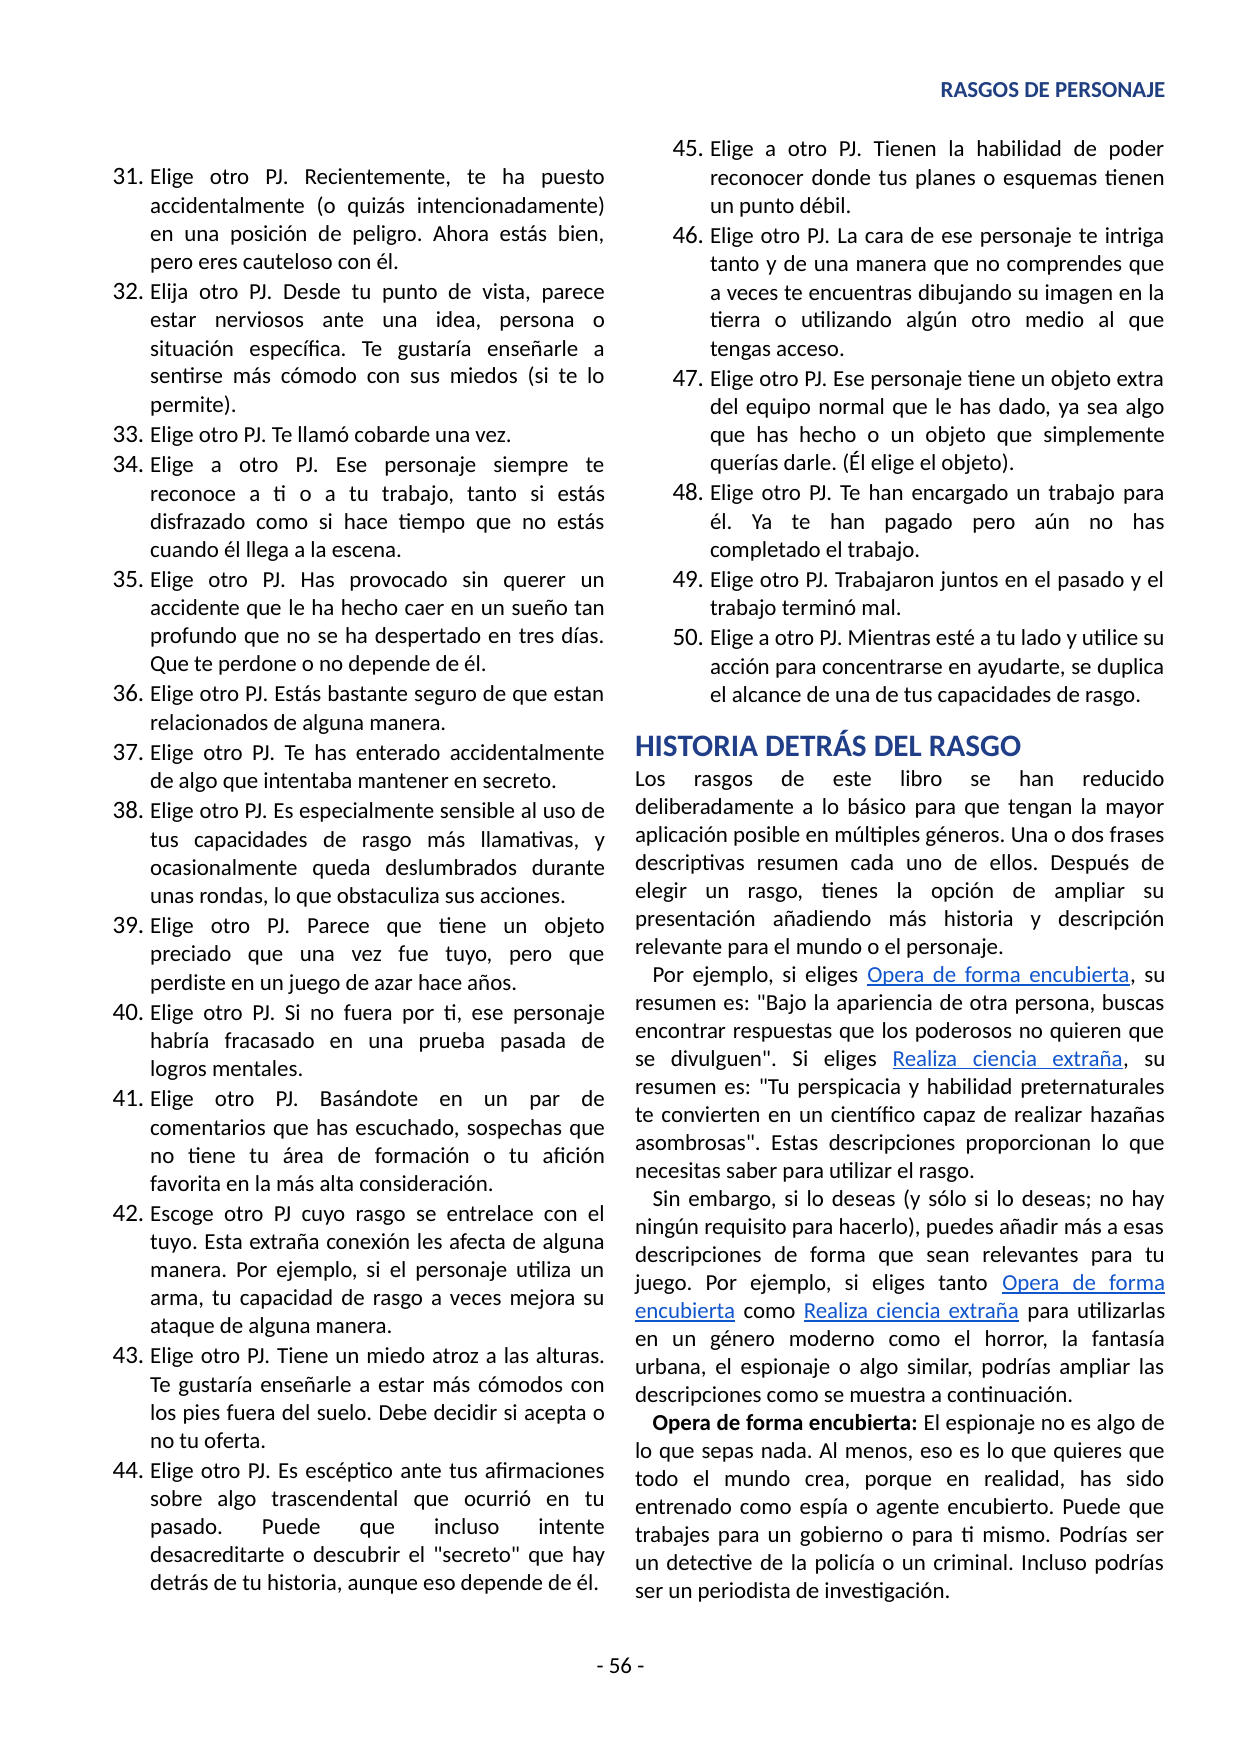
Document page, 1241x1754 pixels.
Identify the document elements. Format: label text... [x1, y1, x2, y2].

list Elige otro PJ. Parece que tiene un objeto preciado que una vez fue tuyo, pero que perdiste en un juego de azar hace años. [112, 909, 605, 996]
text Opera de forma encubierta: El espionaje no es algo de lo que sepas nada. Al menos, eso es lo que quieres que todo el mundo crea, porque en realidad, has sido entrenado como espía o agente encubierto. Puede que trabajes para un gobierno o para ti mismo. Podrías ser un detective de la policía o un criminal. Incluso podrías ser un periodista de investigación. [635, 1408, 1165, 1604]
list Elige a otro PJ. Mientras esté a tu lado y utilice su acción para concentrarse en ayudarte, se duplica el alcance de una de tus capacidades de rasgo. [672, 621, 1165, 708]
list Elige otro PJ. Ese personaje tiene un objeto extra del equipo normal que le has dado, ya sea algo que has hecho o un objeto que simplemente querías darle. (Él elige el objeto). [672, 362, 1165, 476]
subtitle Historia detrás del rasgo [635, 726, 1165, 764]
list Elige otro PJ. Basándote en un par de comentarios que has escuchado, sospechas que no tiene tu área de formación o tu afición favorita en la más alta consideración. [112, 1082, 605, 1197]
list Elige otro PJ. Recientemente, te ha puesto accidentalmente (o quizás intencionadamente) en una posición de peligro. Ahora estás bien, pero eres cauteloso con él. [112, 161, 605, 275]
text Sin embargo, si lo deseas (y sólo si lo deseas; no hay ningún requisito para hacerlo), puedes añadir más a esas descripciones de forma que sean relevantes para tu juego. Por ejemplo, si eliges tanto Opera de forma encubierta como Realiza ciencia extraña para utilizarlas en un género moderno como el horror, la fantasía urbana, el espionaje o algo similar, podrías ampliar las descripciones como se muestra a continuación. [635, 1184, 1165, 1408]
list Elige otro PJ. Te has enterado accidentalmente de algo que intentaba mantener en secreto. [112, 736, 605, 794]
list Elige otro PJ. Te han encargado un trabajo para él. Ya te han pagado pero aún no has completado el trabajo. [672, 476, 1165, 563]
list Elige otro PJ. Tiene un miedo atroz a las alturas. Te gustaría enseñarle a estar más cómodos con los pies fuera del suelo. Debe decidir si acepta o no tu oferta. [112, 1339, 605, 1454]
list Elige otro PJ. Si no fuera por ti, ese personaje habría fracasado en una prueba pasada de logros mentales. [112, 996, 605, 1082]
list Elija otro PJ. Desde tu punto de vista, parece estar nerviosos ante una idea, persona o situación específica. Te gustaría enseñarle a sentirse más cómodo con sus miedos (si te lo permite). [112, 275, 605, 418]
list Elige a otro PJ. Ese personaje siempre te reconoce a ti o a tu trabajo, tanto si estás disfrazado como si hace tiempo que no estás cuando él llega a la escena. [112, 448, 605, 563]
list Elige otro PJ. Te llamó cobarde una vez. [112, 418, 605, 448]
text Por ejemplo, si eliges Opera de forma encubierta, su resumen es: "Bajo la apariencia de otra persona, buscas encontrar respuestas que los poderosos no quieren que se divulguen". Si eliges Realiza ciencia extraña, su resumen es: "Tu perspicacia y habilidad preternaturales te convierten en un científico capaz de realizar hazañas asombrosas". Estas descripciones proporcionan lo que necesitas saber para utilizar el rasgo. [635, 960, 1165, 1184]
list Elige a otro PJ. Tienen la habilidad de poder reconocer donde tus planes o esquemas tienen un punto débil. [672, 132, 1165, 219]
list Elige otro PJ. Trabajaron juntos en el pasado y el trabajo terminó mal. [672, 563, 1165, 621]
list Elige otro PJ. Estás bastante seguro de que estan relacionados de alguna manera. [112, 677, 605, 736]
list Elige otro PJ. La cara de ese personaje te intriga tanto y de una manera que no comprendes que a veces te encuentras dibujando su imagen en la tierra o utilizando algún otro medio al que tengas acceso. [672, 219, 1165, 362]
list Elige otro PJ. Has provocado sin querer un accidente que le ha hecho caer en un sueño tan profundo que no se ha despertado en tres días. Que te perdone o no depende de él. [112, 563, 605, 677]
text Los rasgos de este libro se han reducido deliberadamente a lo básico para que tengan la mayor aplicación posible en múltiples géneros. Una o dos frases descriptivas resumen cada uno de ellos. Después de elegir un rasgo, tienes la opción de ampliar su presentación añadiendo más historia y descripción relevante para el mundo o el personaje. [635, 764, 1165, 960]
list Elige otro PJ. Es especialmente sensible al uso de tus capacidades de rasgo más llamativas, y ocasionalmente queda deslumbrados durante unas rondas, lo que obstaculiza sus acciones. [112, 794, 605, 909]
list Escoge otro PJ cuyo rasgo se entrelace con el tuyo. Esta extraña conexión les afecta de alguna manera. Por ejemplo, si el personaje utiliza un arma, tu capacidad de rasgo a veces mejora su ataque de alguna manera. [112, 1197, 605, 1339]
list Elige otro PJ. Es escéptico ante tus afirmaciones sobre algo trascendental que ocurrió en tu pasado. Puede que incluso intente desacreditarte o descubrir el "secreto" que hay detrás de tu historia, aunque eso depende de él. [112, 1454, 605, 1597]
